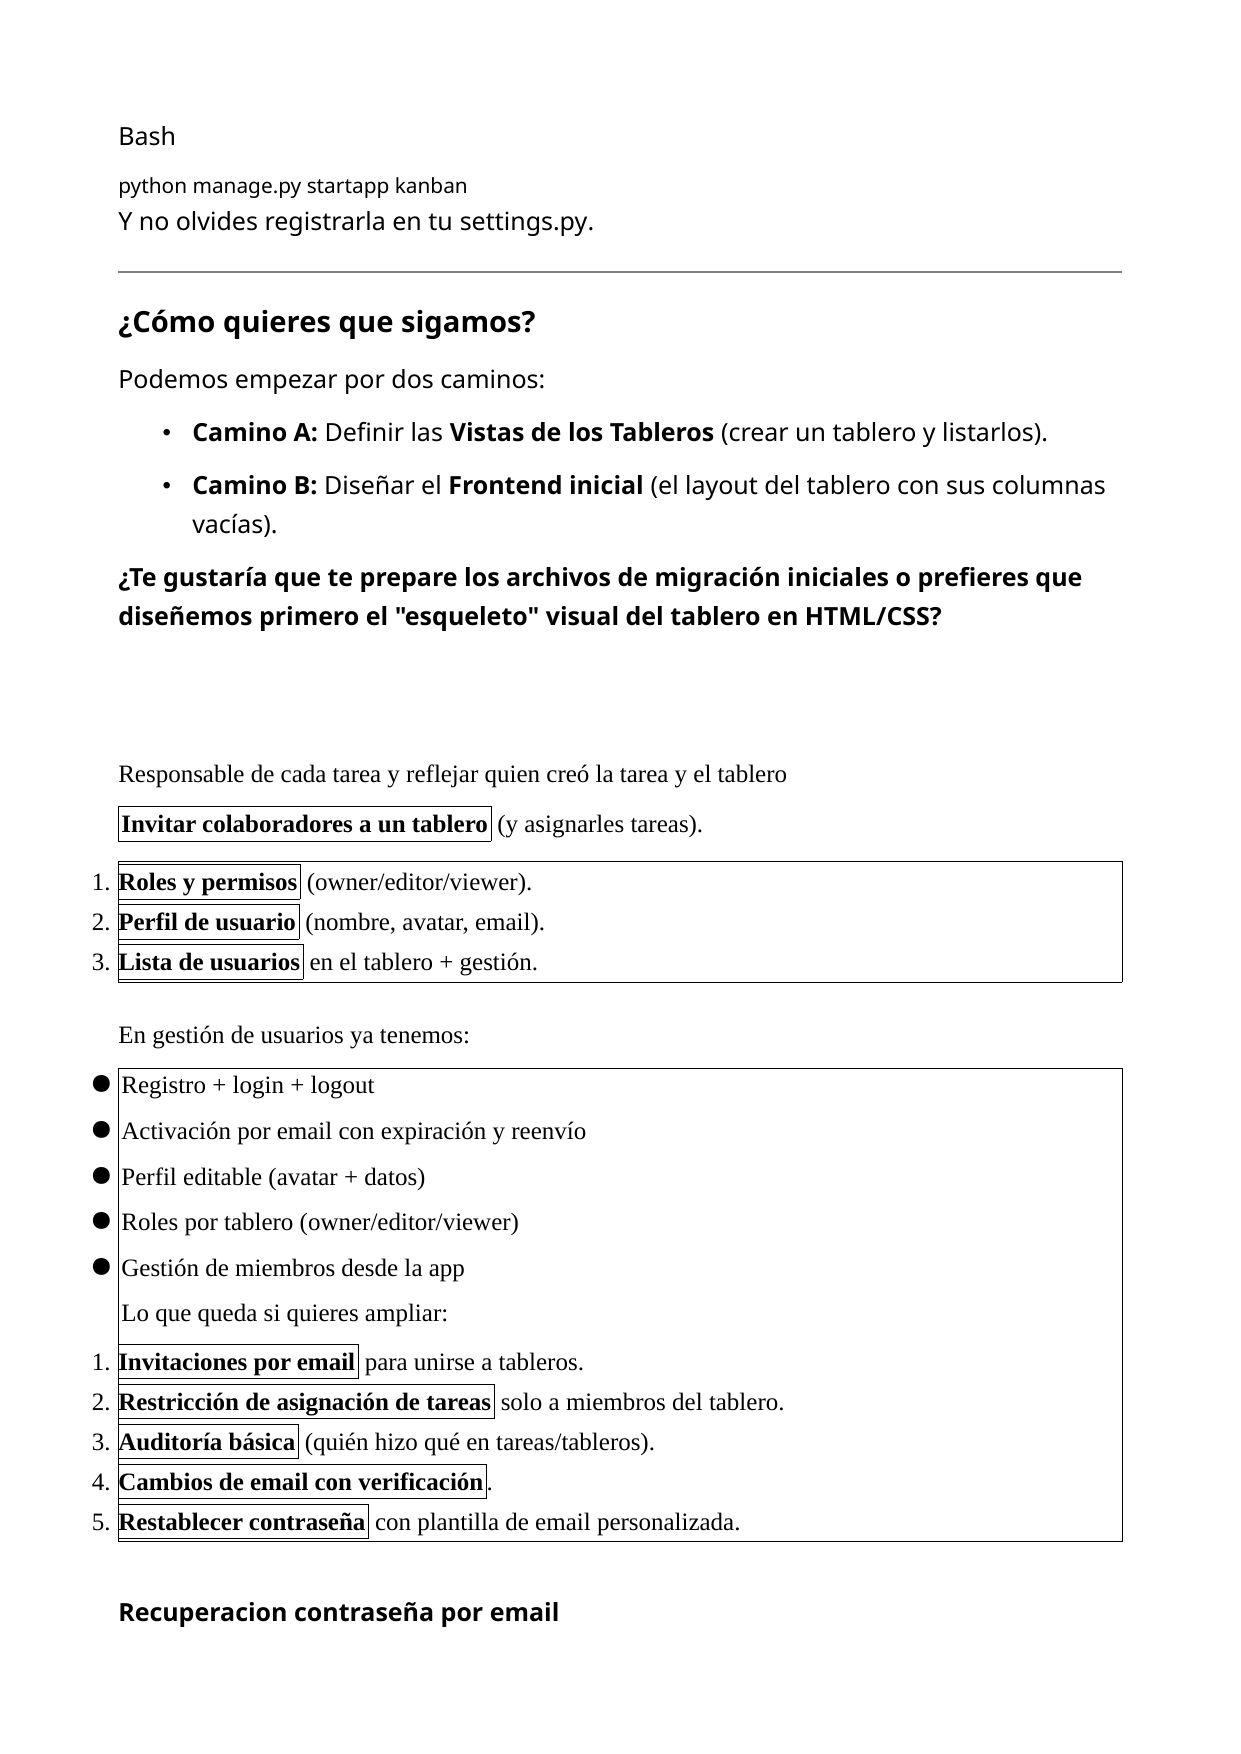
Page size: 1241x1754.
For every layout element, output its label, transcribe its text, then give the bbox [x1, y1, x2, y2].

list Restricción de asignación de tareas solo a miembros del tablero. [119, 1381, 1122, 1418]
list Camino A: Definir las Vistas de los Tableros (crear un tablero y listarlos). [162, 414, 1122, 449]
list Registro + login + logout [119, 1069, 1122, 1099]
list Gestión de miembros desde la app [119, 1250, 1122, 1281]
list Camino B: Diseñar el Frontend inicial (el layout del tablero con sus columnas vacías). [162, 468, 1122, 541]
text (y asignarles tareas). [492, 806, 1122, 841]
text En gestión de usuarios ya tenemos: [118, 987, 1122, 1049]
subtitle ¿Cómo quieres que sigamos? [118, 301, 1122, 341]
text python manage.py startapp kanban [118, 171, 1122, 200]
text Lo que queda si quieres ampliar: [119, 1295, 1122, 1327]
list Auditoría básica (quién hizo qué en tareas/tableros). [119, 1421, 1122, 1458]
list Cambios de email con verificación. [119, 1461, 1122, 1498]
text Podemos empezar por dos caminos: [118, 361, 1122, 395]
list Activación por email con expiración y reenvío [119, 1113, 1122, 1145]
list Invitaciones por email para unirse a tableros. [119, 1341, 1122, 1378]
list Perfil editable (avatar + datos) [119, 1159, 1122, 1190]
text Recuperacion contraseña por email [118, 1594, 1122, 1628]
list Restablecer contraseña con plantilla de email personalizada. [119, 1501, 1122, 1541]
text Bash [118, 118, 1122, 152]
text ¿Te gustaría que te prepare los archivos de migración iniciales o prefieres que diseñemos primero el "esqueleto" visual del tablero en HTML/CSS? [118, 560, 1122, 633]
list Roles por tablero (owner/editor/viewer) [119, 1204, 1122, 1236]
text Y no olvides registrarla en tu settings.py. [118, 204, 1122, 238]
list Perfil de usuario (nombre, avatar, email). [119, 901, 1122, 939]
text Responsable de cada tarea y reflejar quien creó la tarea y el tablero [118, 759, 1122, 787]
list Roles y permisos (owner/editor/viewer). [119, 862, 1122, 899]
list Lista de usuarios en el tablero + gestión. [119, 941, 1122, 982]
text Invitar colaboradores a un tablero [119, 807, 491, 841]
